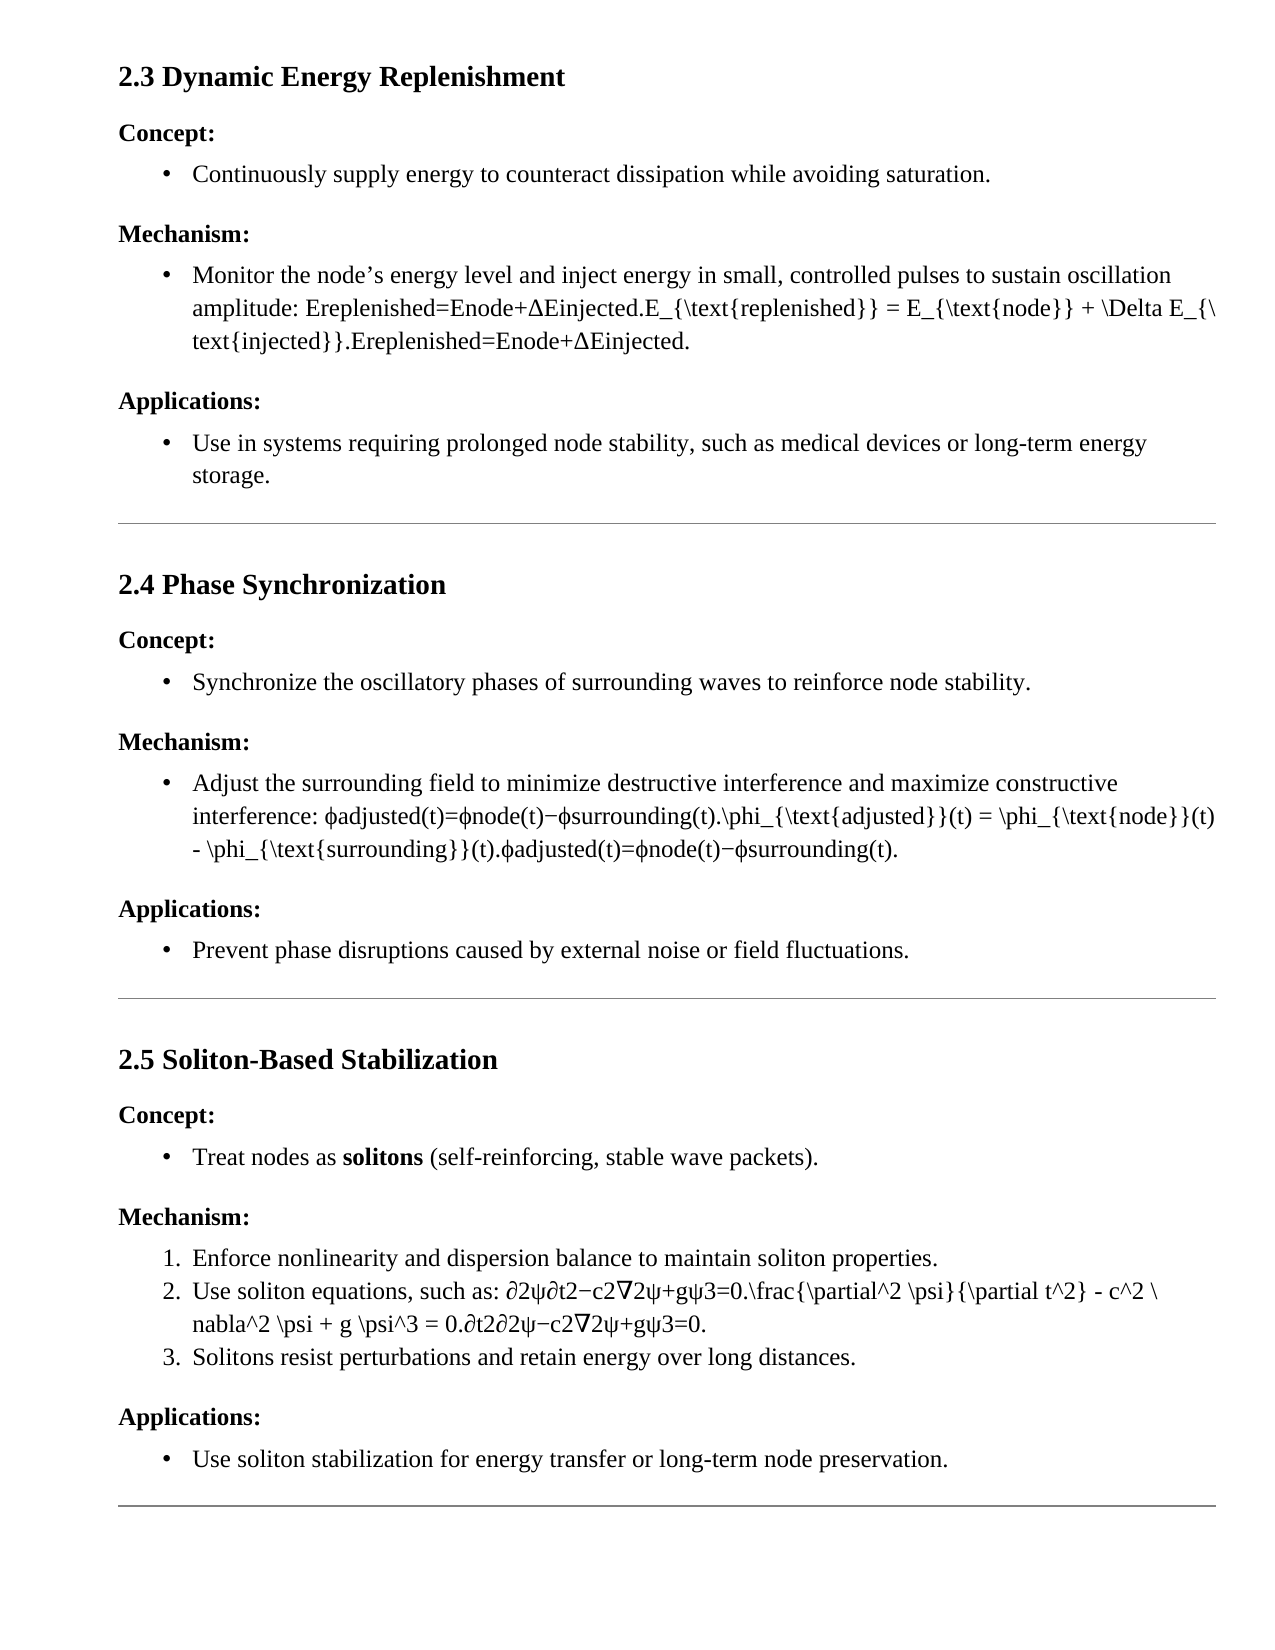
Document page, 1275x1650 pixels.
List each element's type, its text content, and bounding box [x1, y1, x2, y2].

list Use soliton stabilization for energy transfer or long-term node preservation. [162, 1444, 1216, 1472]
list Enforce nonlinearity and dispersion balance to maintain soliton properties. [162, 1243, 1216, 1272]
subtitle 2.3 Dynamic Energy Replenishment [118, 59, 1216, 93]
list Monitor the node’s energy level and inject energy in small, controlled pulses to sustain oscillation amplitude: Ereplenished=Enode+ΔEinjected.E_{\text{replenished}} = E_{\text{node}} + \Delta E_{\text{injected}}.Ereplenished​=Enode​+ΔEinjected​. [162, 260, 1216, 355]
list Synchronize the oscillatory phases of surrounding waves to reinforce node stability. [162, 667, 1216, 696]
list Use soliton equations, such as: ∂2ψ∂t2−c2∇2ψ+gψ3=0.\frac{\partial^2 \psi}{\partial t^2} - c^2 \nabla^2 \psi + g \psi^3 = 0.∂t2∂2ψ​−c2∇2ψ+gψ3=0. [162, 1276, 1216, 1338]
list Use in systems requiring prolonged node stability, such as medical devices or long-term energy storage. [162, 428, 1216, 489]
list Solitons resist perturbations and retain energy over long distances. [162, 1342, 1216, 1371]
subtitle 2.4 Phase Synchronization [118, 567, 1216, 601]
subtitle 2.5 Soliton-Based Stabilization [118, 1042, 1216, 1076]
subtitle Applications: [118, 1402, 1216, 1431]
subtitle Applications: [118, 386, 1216, 415]
subtitle Concept: [118, 1101, 1216, 1129]
subtitle Mechanism: [118, 1202, 1216, 1231]
subtitle Mechanism: [118, 727, 1216, 756]
subtitle Mechanism: [118, 219, 1216, 248]
list Prevent phase disruptions caused by external noise or field fluctuations. [162, 936, 1216, 964]
subtitle Applications: [118, 894, 1216, 923]
list Treat nodes as solitons (self-reinforcing, stable wave packets). [162, 1142, 1216, 1171]
list Adjust the surrounding field to minimize destructive interference and maximize constructive interference: ϕadjusted(t)=ϕnode(t)−ϕsurrounding(t).\phi_{\text{adjusted}}(t) = \phi_{\text{node}}(t) - \phi_{\text{surrounding}}(t).ϕadjusted​(t)=ϕnode​(t)−ϕsurrounding​(t). [162, 768, 1216, 863]
subtitle Concept: [118, 626, 1216, 654]
list Continuously supply energy to counteract dissipation while avoiding saturation. [162, 159, 1216, 188]
subtitle Concept: [118, 118, 1216, 146]
